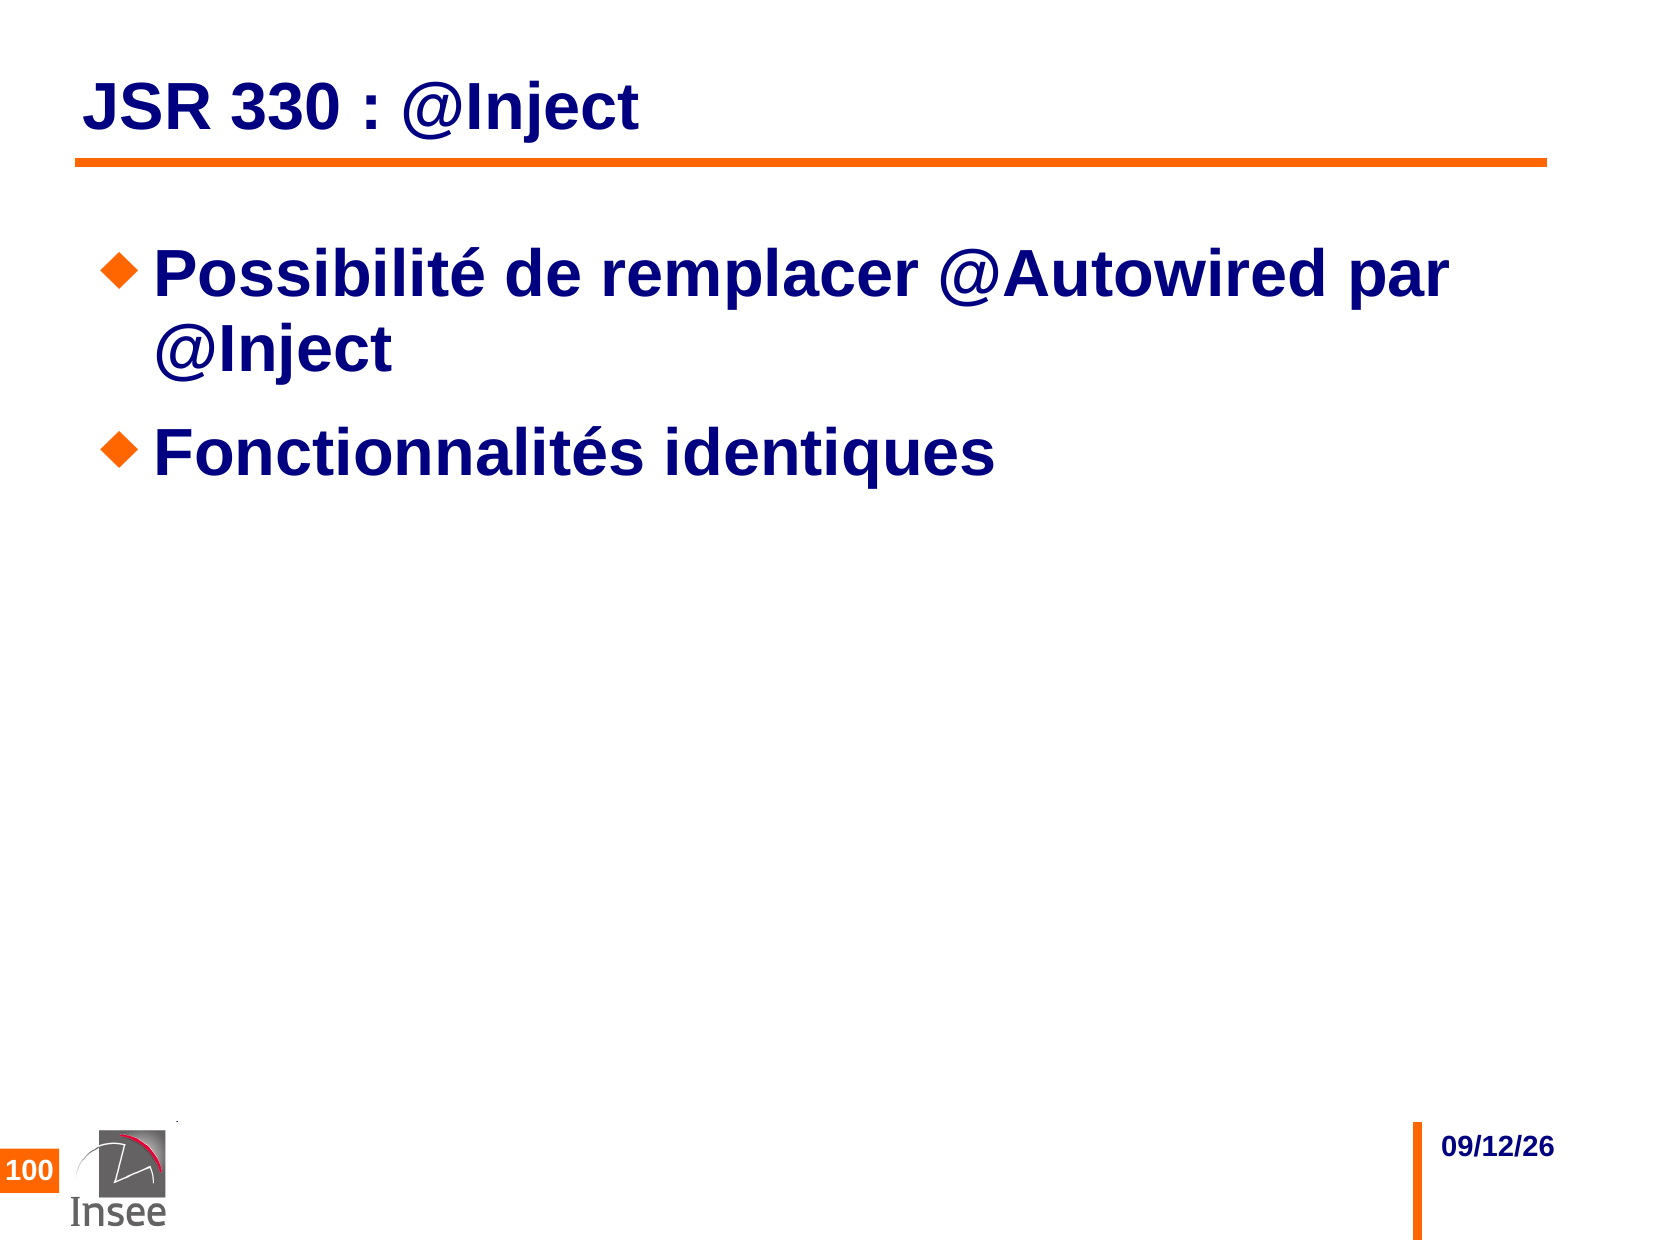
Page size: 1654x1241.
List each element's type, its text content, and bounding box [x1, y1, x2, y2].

picture [62, 1121, 178, 1241]
list Possibilité de remplacer @Autowired par @Inject Fonctionnalités identiques [82, 236, 1548, 1087]
title JSR 330 : @Inject [82, 49, 1619, 163]
